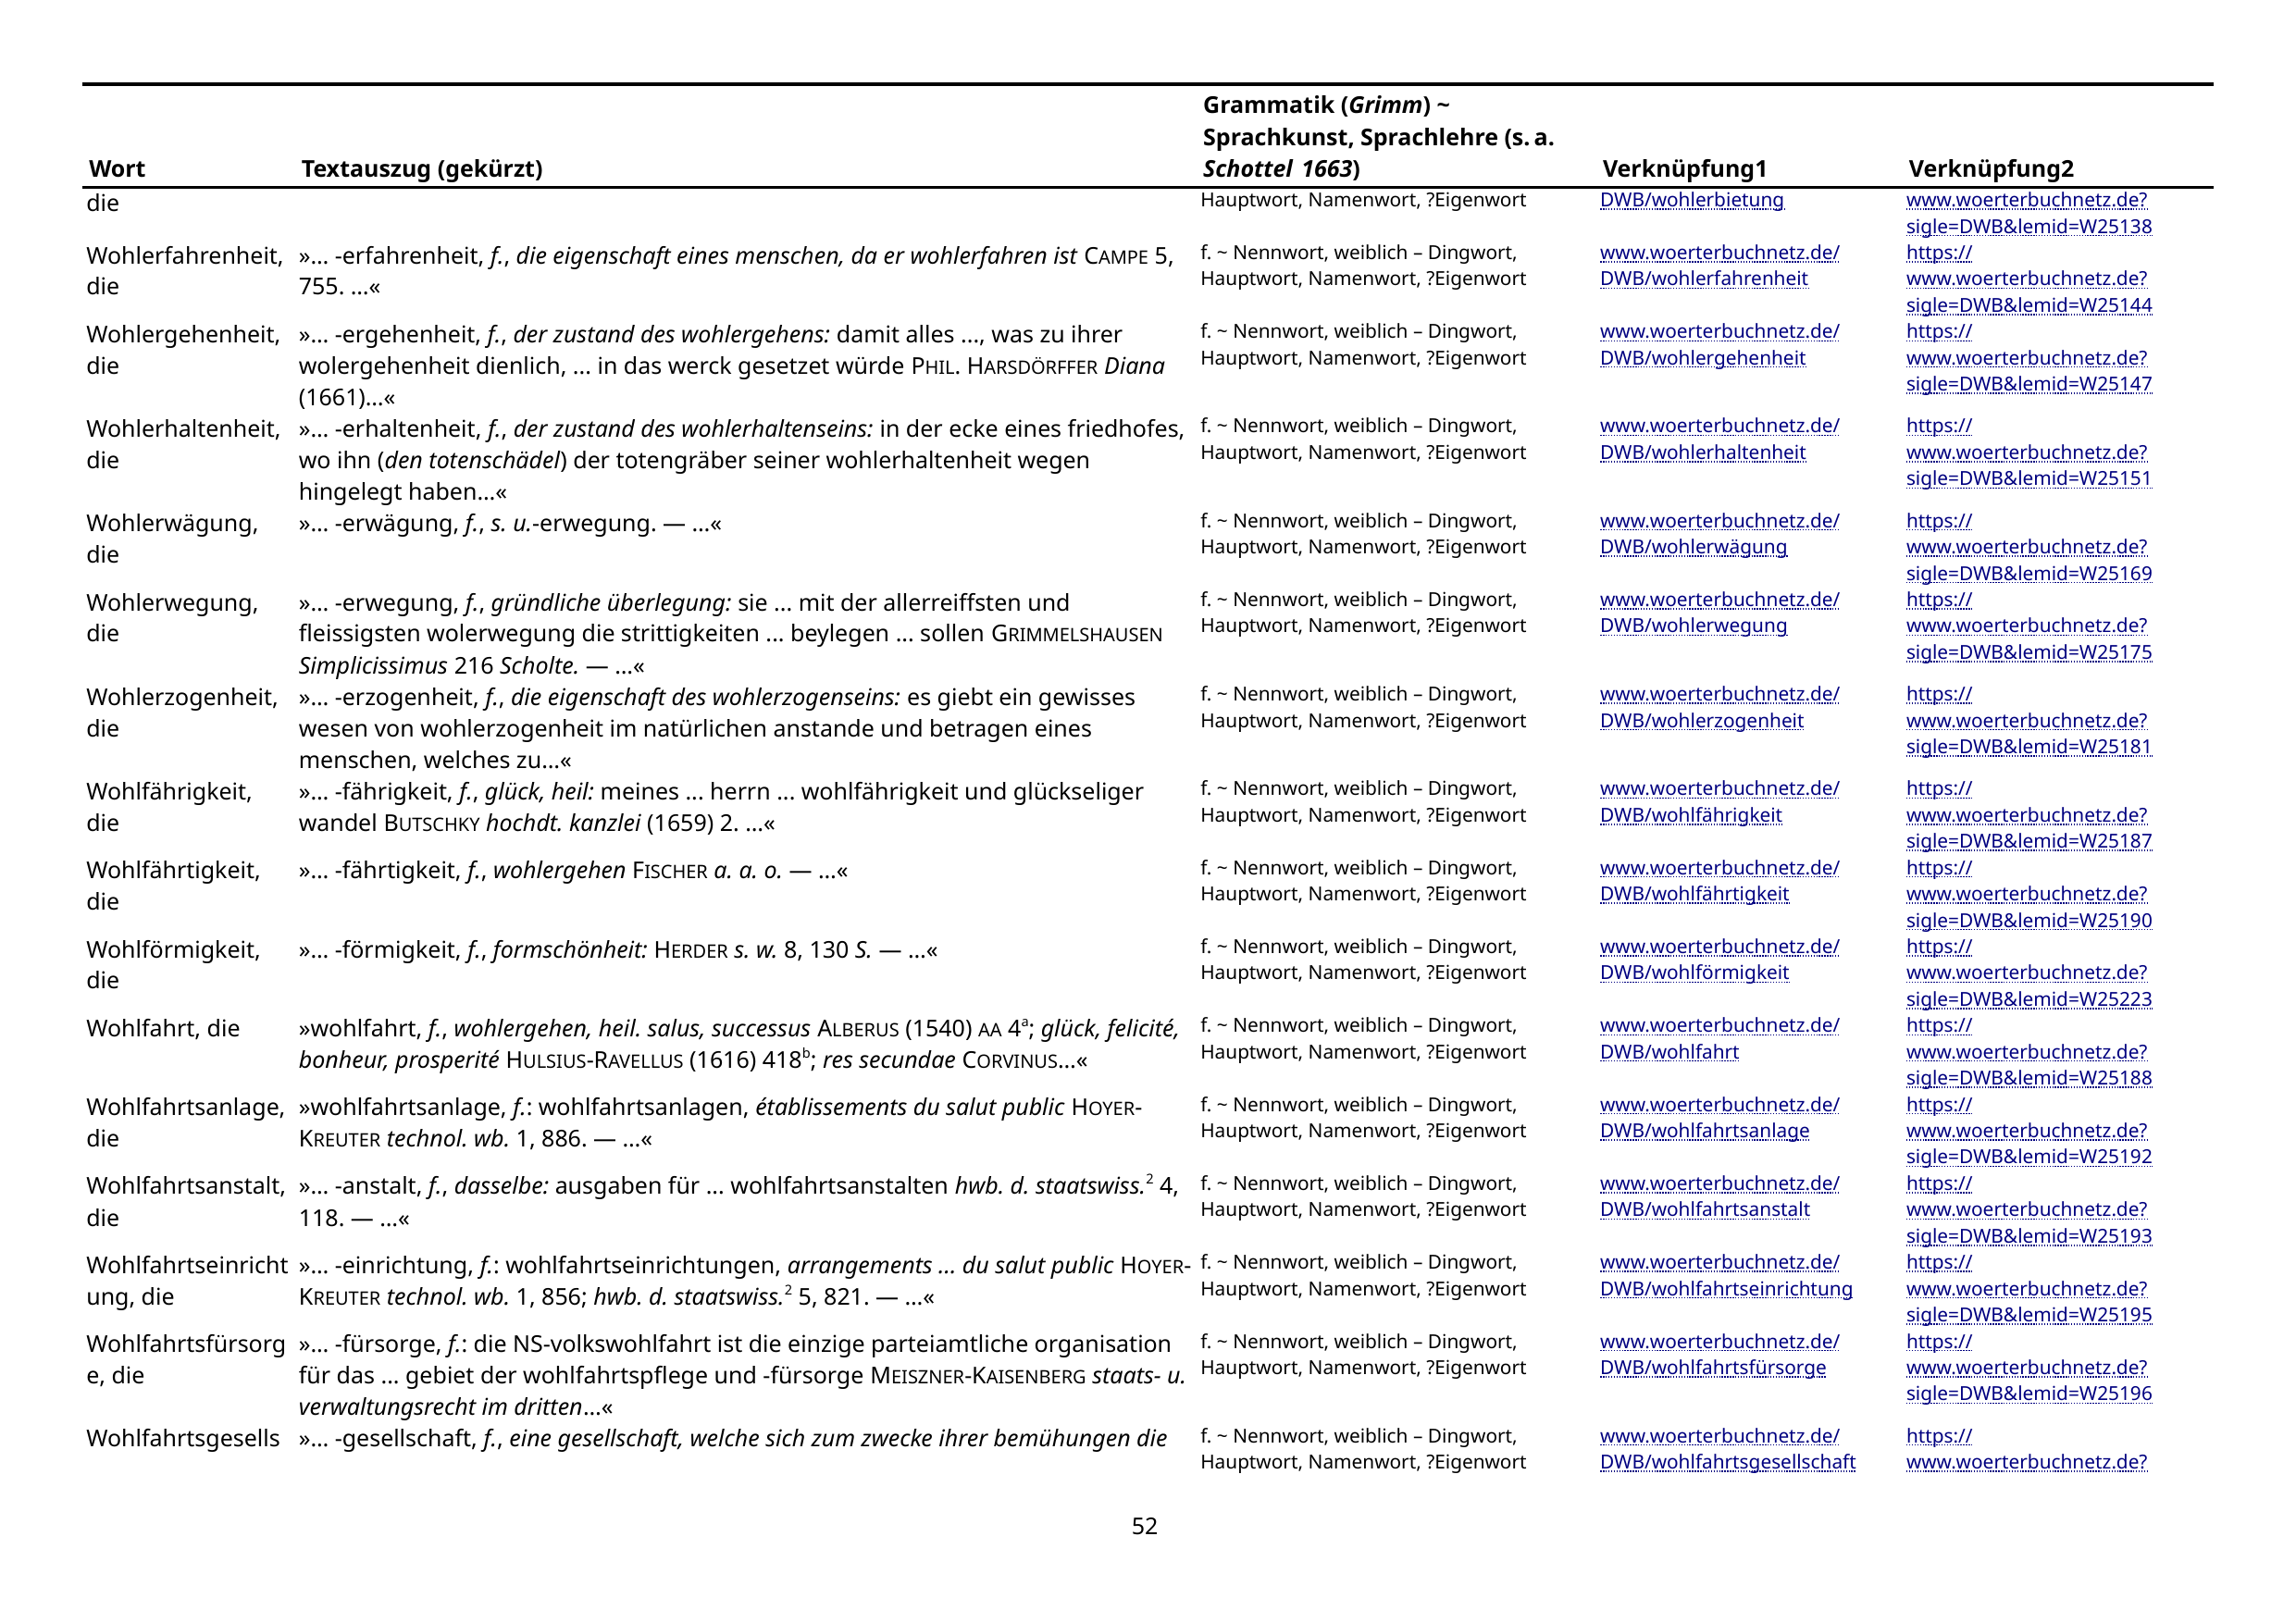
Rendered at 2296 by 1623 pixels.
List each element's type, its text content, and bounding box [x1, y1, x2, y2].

table_header Textauszug (gekürzt) [294, 86, 1196, 186]
table_cell f. ~ Nennwort, weiblich – Dingwort, Hauptwort, Namenwort, ?Eigenwort [1197, 507, 1595, 586]
table_cell f. ~ Nennwort, weiblich – Dingwort, Hauptwort, Namenwort, ?Eigenwort [1197, 1012, 1595, 1091]
table_cell https://www.woerterbuchnetz.de?sigle=DWB&lemid=W25192 [1902, 1091, 2214, 1170]
table_cell https://www.woerterbuchnetz.de?sigle=DWB&lemid=W25195 [1902, 1248, 2214, 1328]
table_cell Wohlerhaltenheit, die [82, 413, 294, 507]
table_cell f. ~ Nennwort, weiblich – Dingwort, Hauptwort, Namenwort, ?Eigenwort [1197, 1091, 1595, 1170]
table_cell www.woerterbuchnetz.de/DWB/wohlförmigkeit [1596, 933, 1902, 1011]
table_cell »… -fährigkeit, f., glück, heil: meines ... herrn ... wohlfährigkeit und glückseliger wandel Butschky hochdt. kanzlei (1659) 2. …« [294, 775, 1196, 854]
table_cell Hauptwort, Namenwort, ?Eigenwort [1197, 189, 1595, 239]
table_cell www.woerterbuchnetz.de?sigle=DWB&lemid=W25138 [1902, 189, 2214, 239]
table_cell Wohlförmigkeit, die [82, 933, 294, 1011]
table_cell Wohlfahrtseinrichtung, die [82, 1248, 294, 1328]
table_cell https://www.woerterbuchnetz.de?sigle=DWB&lemid=W25193 [1902, 1170, 2214, 1248]
table_cell f. ~ Nennwort, weiblich – Dingwort, Hauptwort, Namenwort, ?Eigenwort [1197, 933, 1595, 1011]
table_cell https://www.woerterbuchnetz.de?sigle=DWB&lemid=W25175 [1902, 586, 2214, 680]
table_header Verknüpfung2 [1902, 86, 2214, 186]
table_cell die [82, 189, 294, 239]
table_cell www.woerterbuchnetz.de/DWB/wohlfahrtsanlage [1596, 1091, 1902, 1170]
table_cell www.woerterbuchnetz.de/DWB/wohlerzogenheit [1596, 680, 1902, 774]
table_cell f. ~ Nennwort, weiblich – Dingwort, Hauptwort, Namenwort, ?Eigenwort [1197, 680, 1595, 774]
table_cell https://www.woerterbuchnetz.de?sigle=DWB&lemid=W25147 [1902, 318, 2214, 413]
table_cell »… -gesellschaft, f., eine gesellschaft, welche sich zum zwecke ihrer bemühungen die [294, 1422, 1196, 1475]
table_cell https://www.woerterbuchnetz.de?sigle=DWB&lemid=W25190 [1902, 854, 2214, 933]
table_cell f. ~ Nennwort, weiblich – Dingwort, Hauptwort, Namenwort, ?Eigenwort [1197, 1422, 1595, 1475]
table_cell »… -anstalt, f., dasselbe: ausgaben für ... wohlfahrtsanstalten hwb. d. staatswiss.2 4, 118. — …« [294, 1170, 1196, 1248]
table_cell www.woerterbuchnetz.de/DWB/wohlfahrt [1596, 1012, 1902, 1091]
table_cell https://www.woerterbuchnetz.de?sigle=DWB&lemid=W25187 [1902, 775, 2214, 854]
table_cell DWB/wohlerbietung [1596, 189, 1902, 239]
table_cell https://www.woerterbuchnetz.de? [1902, 1422, 2214, 1475]
table_cell Wohlfahrt, die [82, 1012, 294, 1091]
table_cell »… -erfahrenheit, f., die eigenschaft eines menschen, da er wohlerfahren ist Campe 5, 755. …« [294, 239, 1196, 317]
table_cell Wohlfahrtsgesells [82, 1422, 294, 1475]
table_cell Wohlerzogenheit, die [82, 680, 294, 774]
table_header Verknüpfung1 [1596, 86, 1902, 186]
table_cell www.woerterbuchnetz.de/DWB/wohlergehenheit [1596, 318, 1902, 413]
table_cell »wohlfahrtsanlage, f.: wohlfahrtsanlagen, établissements du salut public Hoyer-Kreuter technol. wb. 1, 886. — …« [294, 1091, 1196, 1170]
table_cell f. ~ Nennwort, weiblich – Dingwort, Hauptwort, Namenwort, ?Eigenwort [1197, 239, 1595, 317]
table_cell f. ~ Nennwort, weiblich – Dingwort, Hauptwort, Namenwort, ?Eigenwort [1197, 775, 1595, 854]
table_header Grammatik (Grimm) ~ Sprachkunst, Sprachlehre (s. a. Schottel 1663) [1197, 86, 1595, 186]
table_cell »wohlfahrt, f., wohlergehen, heil. salus, successus Alberus (1540) aa 4a; glück, felicité, bonheur, prosperité Hulsius-Ravellus (1616) 418b; res secundae Corvinus…« [294, 1012, 1196, 1091]
table_cell »… -einrichtung, f.: wohlfahrtseinrichtungen, arrangements ... du salut public Hoyer-Kreuter technol. wb. 1, 856; hwb. d. staatswiss.2 5, 821. — …« [294, 1248, 1196, 1328]
table_cell https://www.woerterbuchnetz.de?sigle=DWB&lemid=W25151 [1902, 413, 2214, 507]
table_cell f. ~ Nennwort, weiblich – Dingwort, Hauptwort, Namenwort, ?Eigenwort [1197, 1328, 1595, 1422]
table_cell f. ~ Nennwort, weiblich – Dingwort, Hauptwort, Namenwort, ?Eigenwort [1197, 586, 1595, 680]
table_cell Wohlerwegung, die [82, 586, 294, 680]
table_cell www.woerterbuchnetz.de/DWB/wohlerhaltenheit [1596, 413, 1902, 507]
table_cell Wohlfährigkeit, die [82, 775, 294, 854]
table_cell Wohlfahrtsfürsorge, die [82, 1328, 294, 1422]
table_cell https://www.woerterbuchnetz.de?sigle=DWB&lemid=W25169 [1902, 507, 2214, 586]
table_cell »… -fährtigkeit, f., wohlergehen Fischer a. a. o. — …« [294, 854, 1196, 933]
table_cell www.woerterbuchnetz.de/DWB/wohlerfahrenheit [1596, 239, 1902, 317]
table_cell www.woerterbuchnetz.de/DWB/wohlfahrtsgesellschaft [1596, 1422, 1902, 1475]
table_cell »… -erwegung, f., gründliche überlegung: sie ... mit der allerreiffsten und fleissigsten wolerwegung die strittigkeiten ... beylegen ... sollen Grimmelshausen Simplicissimus 216 Scholte. — …« [294, 586, 1196, 680]
table_cell f. ~ Nennwort, weiblich – Dingwort, Hauptwort, Namenwort, ?Eigenwort [1197, 413, 1595, 507]
table_cell Wohlerfahrenheit, die [82, 239, 294, 317]
table_cell www.woerterbuchnetz.de/DWB/wohlfahrtsfürsorge [1596, 1328, 1902, 1422]
table_cell f. ~ Nennwort, weiblich – Dingwort, Hauptwort, Namenwort, ?Eigenwort [1197, 854, 1595, 933]
table_cell https://www.woerterbuchnetz.de?sigle=DWB&lemid=W25196 [1902, 1328, 2214, 1422]
table_cell https://www.woerterbuchnetz.de?sigle=DWB&lemid=W25188 [1902, 1012, 2214, 1091]
table_cell https://www.woerterbuchnetz.de?sigle=DWB&lemid=W25223 [1902, 933, 2214, 1011]
table_cell Wohlerwägung, die [82, 507, 294, 586]
table_cell f. ~ Nennwort, weiblich – Dingwort, Hauptwort, Namenwort, ?Eigenwort [1197, 1170, 1595, 1248]
table_cell https://www.woerterbuchnetz.de?sigle=DWB&lemid=W25144 [1902, 239, 2214, 317]
table_cell »… -förmigkeit, f., formschönheit: Herder s. w. 8, 130 S. — …« [294, 933, 1196, 1011]
table_header Wort [82, 86, 294, 186]
table_cell www.woerterbuchnetz.de/DWB/wohlerwegung [1596, 586, 1902, 680]
table_cell Wohlfahrtsanstalt, die [82, 1170, 294, 1248]
table_cell [294, 189, 1196, 239]
table_cell www.woerterbuchnetz.de/DWB/wohlfahrtsanstalt [1596, 1170, 1902, 1248]
table_cell Wohlfährtigkeit, die [82, 854, 294, 933]
table_cell »… -ergehenheit, f., der zustand des wohlergehens: damit alles ..., was zu ihrer wolergehenheit dienlich, ... in das werck gesetzet würde Phil. Harsdörffer Diana (1661)…« [294, 318, 1196, 413]
table_cell »… -fürsorge, f.: die NS-volkswohlfahrt ist die einzige parteiamtliche organisation für das ... gebiet der wohlfahrtspflege und -fürsorge Meiszner-Kaisenberg staats- u. verwaltungsrecht im dritten…« [294, 1328, 1196, 1422]
table_cell »… -erhaltenheit, f., der zustand des wohlerhaltenseins: in der ecke eines friedhofes, wo ihn (den totenschädel) der totengräber seiner wohlerhaltenheit wegen hingelegt haben…« [294, 413, 1196, 507]
table_cell www.woerterbuchnetz.de/DWB/wohlfährtigkeit [1596, 854, 1902, 933]
table_cell https://www.woerterbuchnetz.de?sigle=DWB&lemid=W25181 [1902, 680, 2214, 774]
table_cell Wohlergehenheit, die [82, 318, 294, 413]
table_cell f. ~ Nennwort, weiblich – Dingwort, Hauptwort, Namenwort, ?Eigenwort [1197, 318, 1595, 413]
table_cell f. ~ Nennwort, weiblich – Dingwort, Hauptwort, Namenwort, ?Eigenwort [1197, 1248, 1595, 1328]
table_cell »… -erwägung, f., s. u.-erwegung. — …« [294, 507, 1196, 586]
table_cell www.woerterbuchnetz.de/DWB/wohlfahrtseinrichtung [1596, 1248, 1902, 1328]
table_cell www.woerterbuchnetz.de/DWB/wohlerwägung [1596, 507, 1902, 586]
table_cell www.woerterbuchnetz.de/DWB/wohlfährigkeit [1596, 775, 1902, 854]
table_cell Wohlfahrtsanlage, die [82, 1091, 294, 1170]
table_cell »… -erzogenheit, f., die eigenschaft des wohlerzogenseins: es giebt ein gewisses wesen von wohlerzogenheit im natürlichen anstande und betragen eines menschen, welches zu…« [294, 680, 1196, 774]
